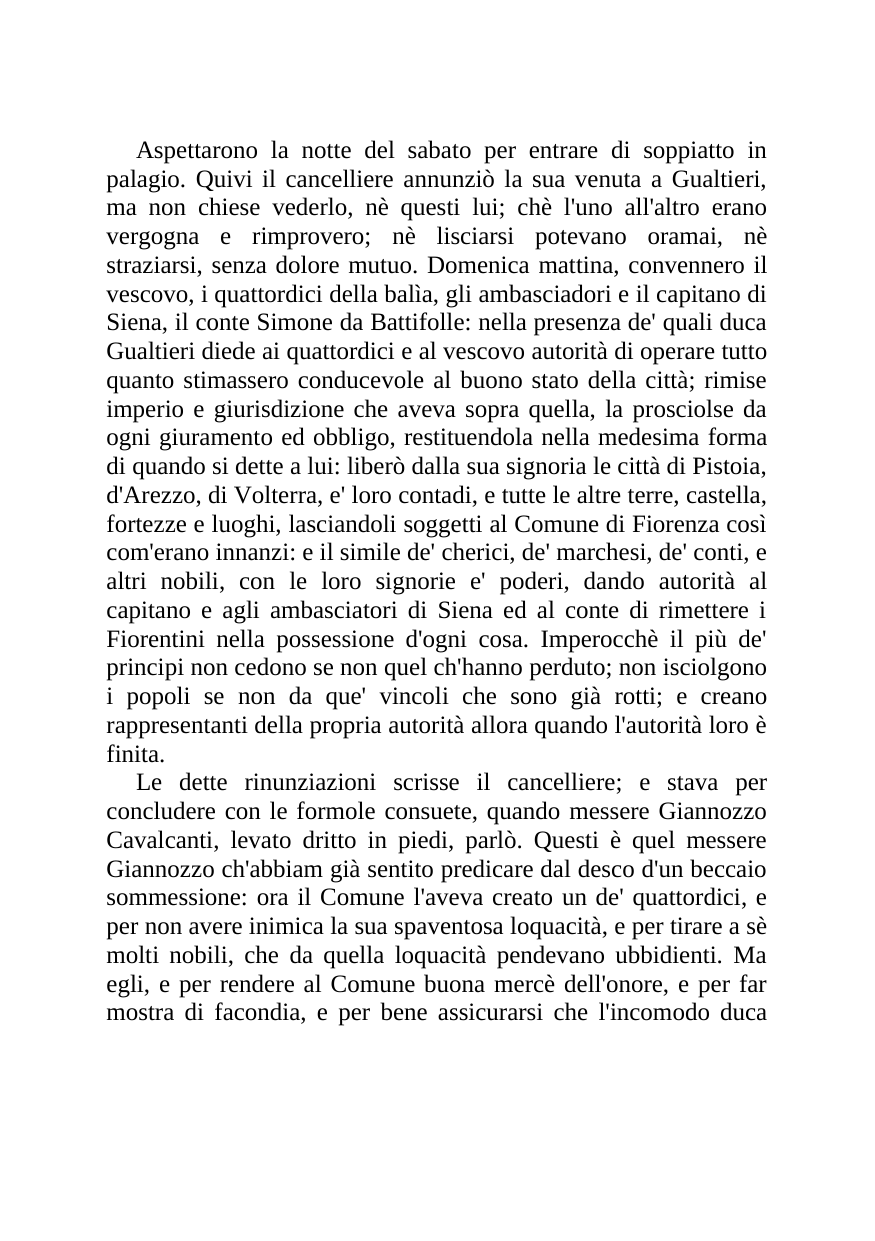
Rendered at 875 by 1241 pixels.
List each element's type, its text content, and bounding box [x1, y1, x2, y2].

text Le dette rinunziazioni scrisse il cancelliere; e stava per concludere con le formole consuete, quando messere Giannozzo Cavalcanti, levato dritto in piedi, parlò. Questi è quel messere Giannozzo ch'abbiam già sentito predicare dal desco d'un beccaio sommessione: ora il Comune l'aveva creato un de' quattordici, e per non avere inimica la sua spaventosa loquacità, e per tirare a sè molti nobili, che da quella loquacità pendevano ubbidienti. Ma egli, e per rendere al Comune buona mercè dell'onore, e per far mostra di facondia, e per bene assicurarsi che l'incomodo duca [106, 767, 768, 1026]
text Aspettarono la notte del sabato per entrare di soppiatto in palagio. Quivi il cancelliere annunziò la sua venuta a Gualtieri, ma non chiese vederlo, nè questi lui; chè l'uno all'altro erano vergogna e rimprovero; nè lisciarsi potevano oramai, nè straziarsi, senza dolore mutuo. Domenica mattina, convennero il vescovo, i quattordici della balìa, gli ambasciadori e il capitano di Siena, il conte Simone da Battifolle: nella presenza de' quali duca Gualtieri diede ai quattordici e al vescovo autorità di operare tutto quanto stimassero conducevole al buono stato della città; rimise imperio e giurisdizione che aveva sopra quella, la prosciolse da ogni giuramento ed obbligo, restituendola nella medesima forma di quando si dette a lui: liberò dalla sua signoria le città di Pistoia, d'Arezzo, di Volterra, e' loro contadi, e tutte le altre terre, castella, fortezze e luoghi, lasciandoli soggetti al Comune di Fiorenza così com'erano innanzi: e il simile de' cherici, de' marchesi, de' conti, e altri nobili, con le loro signorie e' poderi, dando autorità al capitano e agli ambasciatori di Siena ed al conte di rimettere i Fiorentini nella possessione d'ogni cosa. Imperocchè il più de' principi non cedono se non quel ch'hanno perduto; non isciolgono i popoli se non da que' vincoli che sono già rotti; e creano rappresentanti della propria autorità allora quando l'autorità loro è finita. [106, 135, 768, 767]
